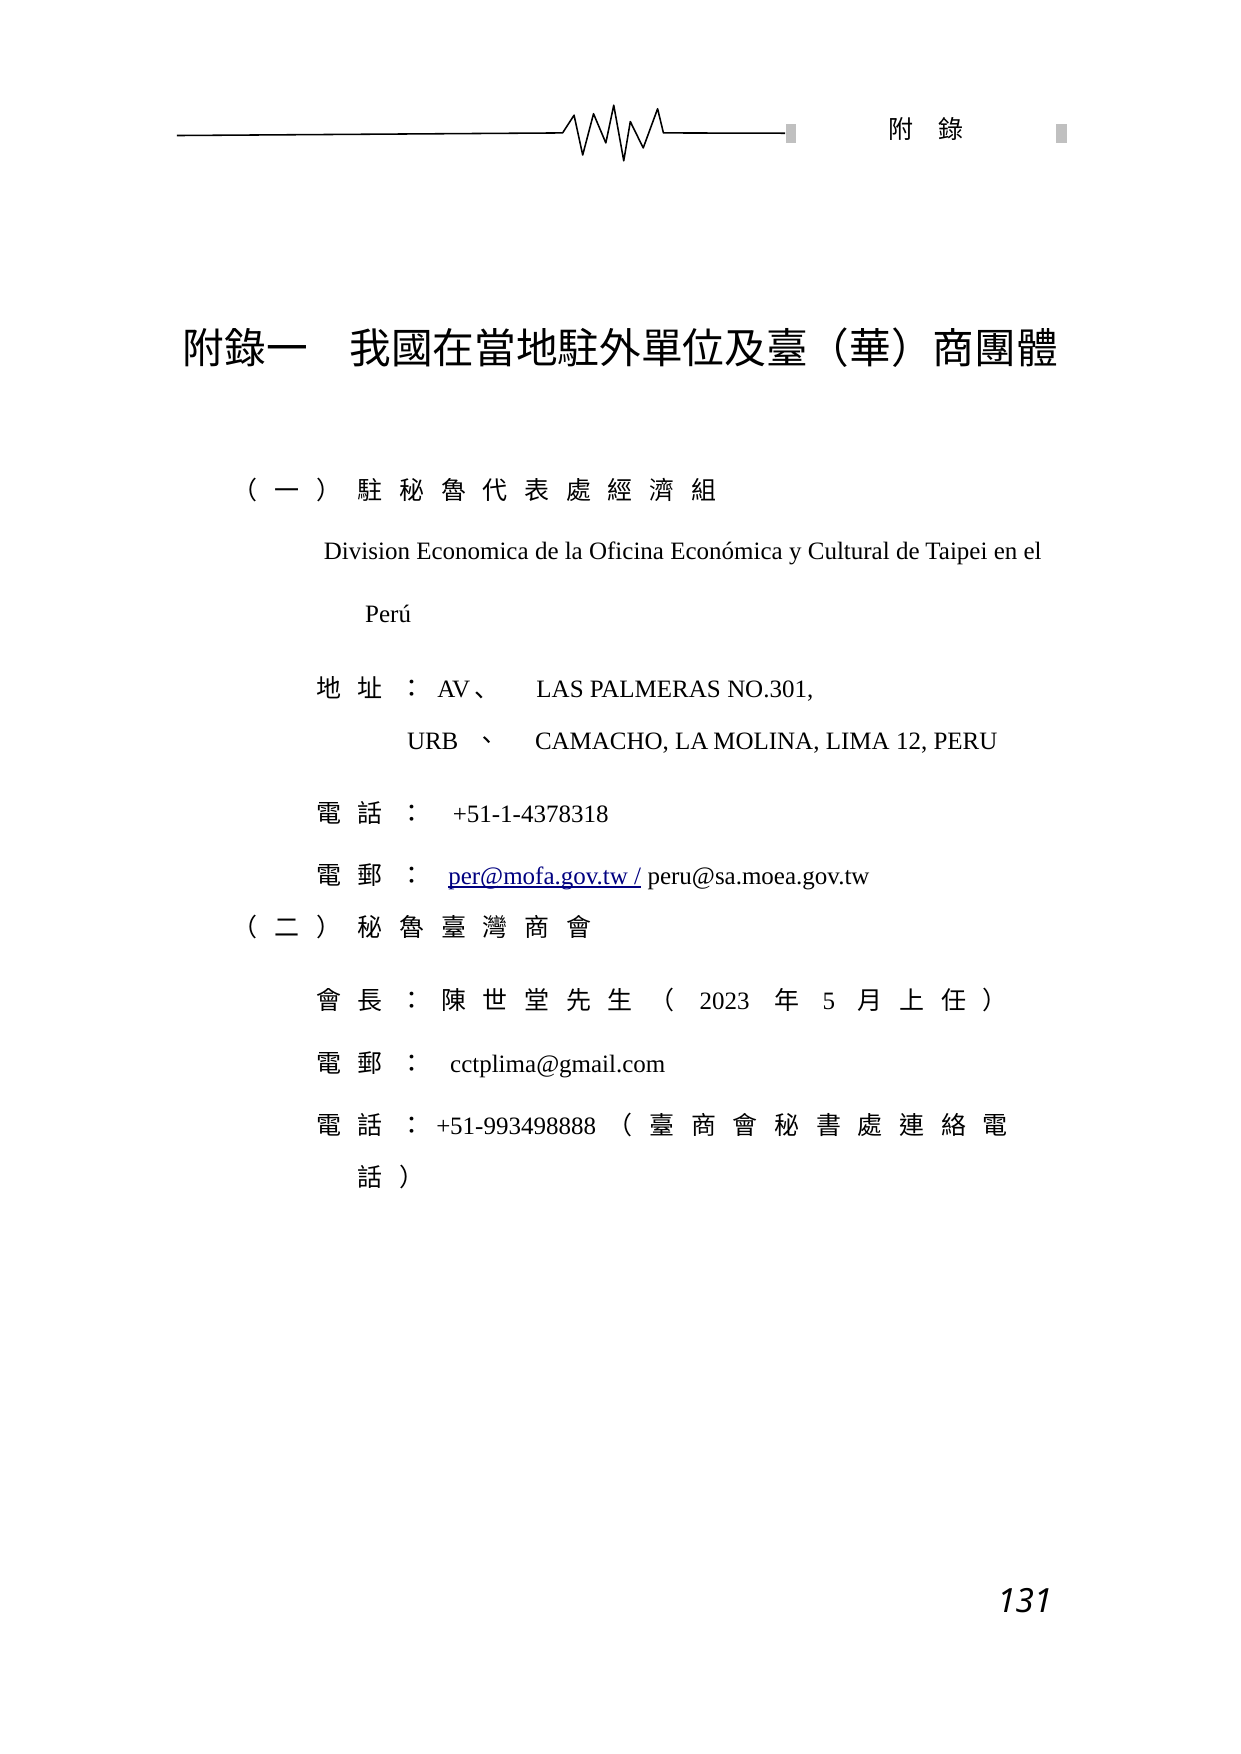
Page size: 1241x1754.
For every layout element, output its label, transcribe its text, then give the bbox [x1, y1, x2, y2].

text （二）秘魯臺灣商會 [207, 884, 1058, 947]
text 會長：陳世堂先生（2023年5月上任） [281, 947, 1058, 1009]
text 電話：+51-993498888（臺商會秘書處連絡電話） [281, 1072, 1058, 1197]
text 電郵：cctplima@gmail.com [281, 1009, 1058, 1072]
text （一）駐秘魯代表處經濟組 [207, 447, 1058, 509]
text Division Economica de la Oficina Económica y Cultural de Taipei en el Perú [281, 509, 1058, 634]
text 電郵：per@mofa.gov.tw / peru@sa.moea.gov.tw [281, 822, 1058, 884]
text 附錄一 我國在當地駐外單位及臺（華）商團體 [183, 304, 1058, 366]
text 地址：AV、LAS PALMERAS NO.301, URB、CAMACHO, LA MOLINA, LIMA 12, PERU [281, 634, 1058, 759]
text 電話：+51-1-4378318 [281, 759, 1058, 822]
